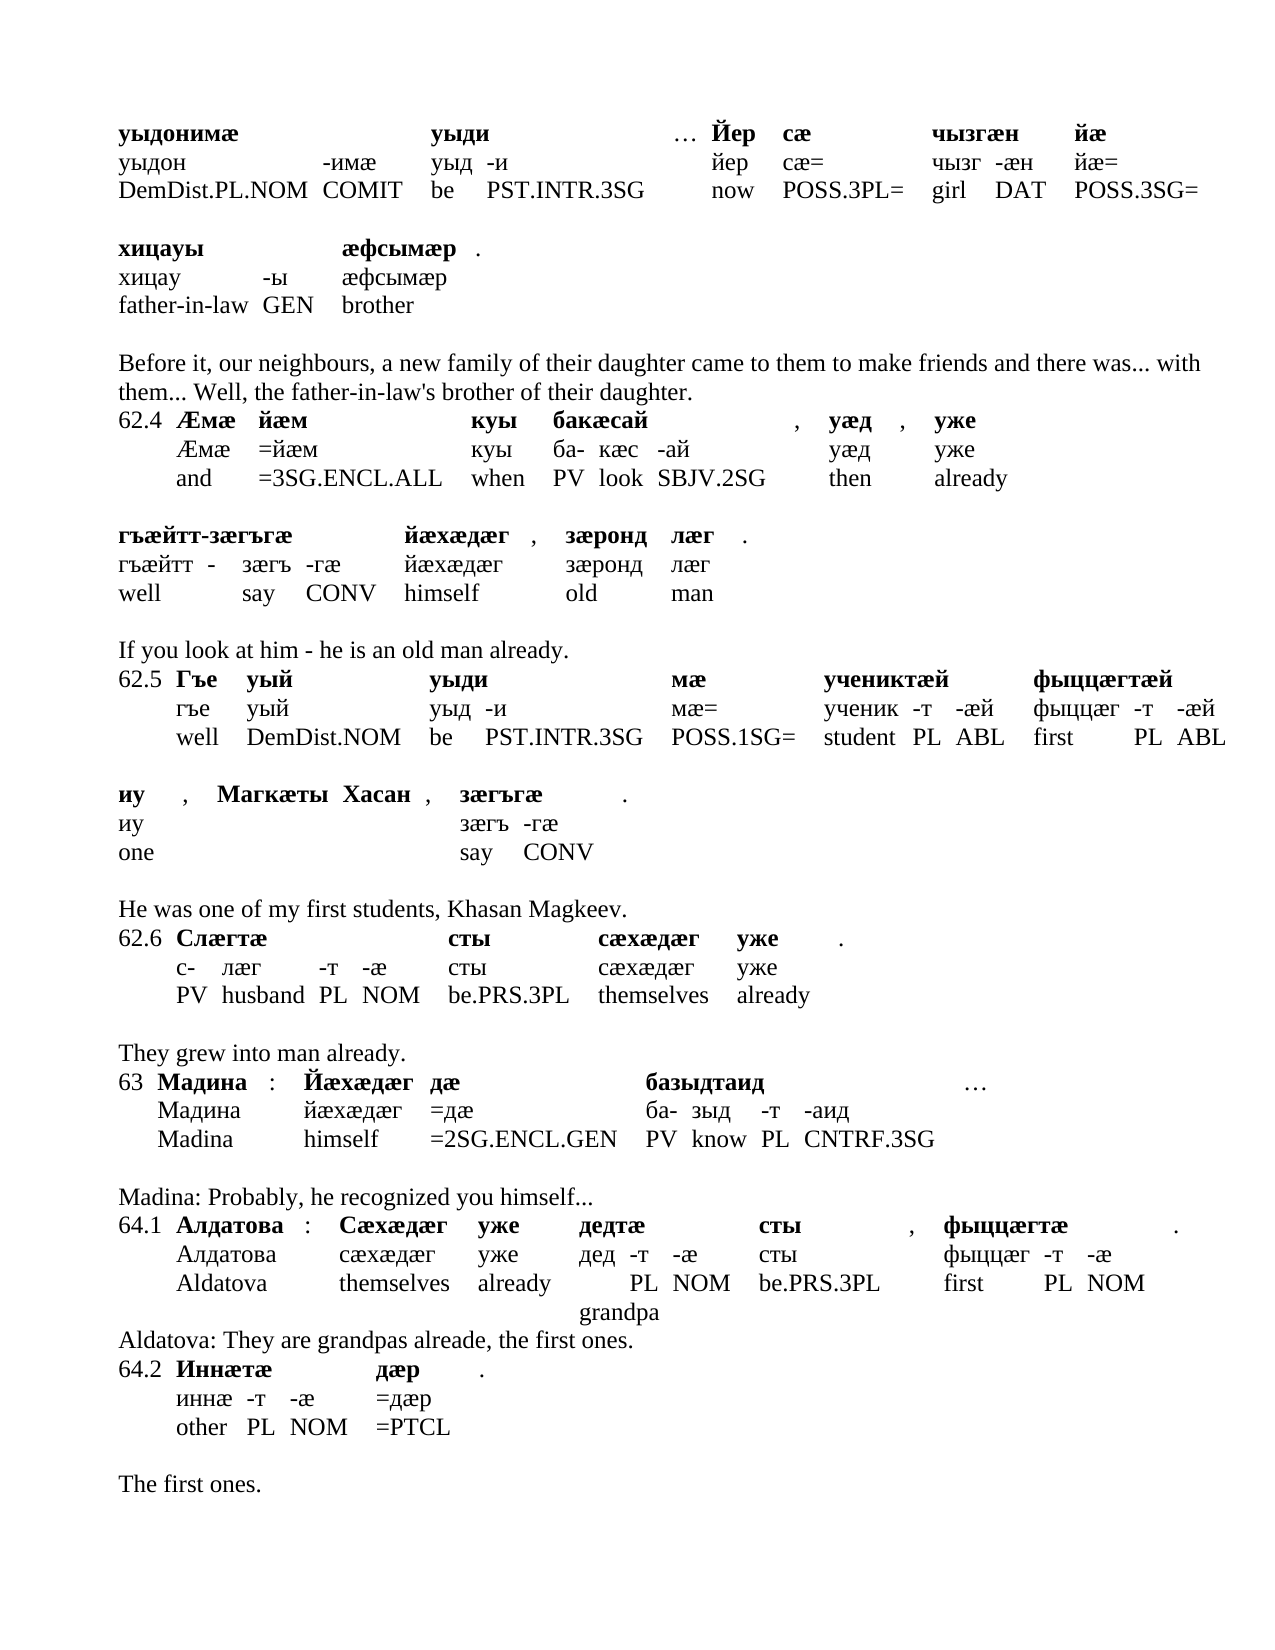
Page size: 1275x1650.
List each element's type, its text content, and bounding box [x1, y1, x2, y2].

text уæд [829, 406, 886, 434]
text … [963, 1067, 988, 1096]
text гъæйтт [118, 549, 193, 578]
text Йер [711, 118, 768, 147]
text -т [319, 952, 348, 981]
text уыди [431, 118, 659, 147]
text Сæхæдæг [339, 1211, 464, 1239]
text grandpa [579, 1297, 745, 1326]
text CNTRF.3SG [804, 1124, 935, 1153]
text If you look at him - he is an old man already. [118, 636, 1249, 664]
text базыдтаид [645, 1067, 949, 1096]
text сæхæдæг [339, 1239, 450, 1268]
text DemDist.PL.NOM [118, 176, 308, 204]
text , [182, 779, 203, 808]
text -и [485, 693, 643, 722]
text уыд [431, 147, 473, 176]
text -æн [995, 147, 1046, 176]
text сты [758, 1239, 881, 1268]
text чызг [932, 147, 981, 176]
text бакæсай [553, 406, 780, 434]
text сты [448, 923, 584, 952]
text Æмæ [176, 406, 244, 434]
text =2SG.ENCL.GEN [430, 1124, 618, 1153]
text уыд [429, 693, 471, 722]
text . [1173, 1211, 1194, 1239]
text themselves [598, 981, 709, 1009]
text иу [118, 808, 154, 837]
text look [599, 463, 643, 492]
text SBJV.2SG [657, 463, 766, 492]
text Хасан [342, 779, 411, 808]
text Madina: Probably, he recognized you himself... [118, 1182, 1249, 1211]
text -и [486, 147, 645, 176]
text сæхæдæг [598, 952, 709, 981]
text then [829, 463, 872, 492]
text . [475, 233, 496, 262]
text 64.1 [118, 1211, 162, 1239]
text be.PRS.3PL [448, 981, 570, 1009]
text -æ [362, 952, 420, 981]
text гъæйтт-зæгъгæ [118, 521, 390, 549]
text -æ [289, 1383, 348, 1412]
text POSS.3SG= [1074, 176, 1199, 204]
text be.PRS.3PL [758, 1268, 881, 1297]
text be [431, 176, 473, 204]
text гъе [176, 693, 219, 722]
text хицауы [118, 233, 328, 262]
text куы [471, 406, 539, 434]
text =PTCL [376, 1412, 451, 1441]
text NOM [362, 981, 420, 1009]
text NOM [1087, 1268, 1145, 1297]
text . [622, 779, 643, 808]
text CONV [523, 837, 594, 866]
text дедтæ [579, 1211, 745, 1239]
text brother [342, 291, 447, 319]
text иу [118, 779, 168, 808]
text PL [912, 722, 942, 751]
text йер [711, 147, 754, 176]
text . [742, 521, 763, 549]
text himself [404, 578, 503, 607]
text student [823, 722, 899, 751]
text =йæм [258, 434, 443, 463]
text уже [737, 952, 810, 981]
text уыдон [118, 147, 308, 176]
text GEN [262, 291, 314, 319]
text уже [478, 1211, 565, 1239]
text лæг [222, 952, 305, 981]
text NOM [672, 1268, 731, 1297]
text йæ= [1074, 147, 1199, 176]
text … [673, 118, 698, 147]
text -т [1134, 693, 1163, 722]
text йæхæдæг [404, 521, 517, 549]
text themselves [339, 1268, 450, 1297]
text Aldatova [176, 1268, 277, 1297]
text -æй [1177, 693, 1227, 722]
text йæхæдæг [404, 549, 503, 578]
text DAT [995, 176, 1046, 204]
text man [671, 578, 714, 607]
text æфсымæр [342, 262, 447, 291]
text учениктæй [823, 664, 1019, 693]
text Aldatova: They are grandpas alreade, the first ones. [118, 1326, 1249, 1354]
text well [118, 578, 193, 607]
text , [531, 521, 552, 549]
text уже [737, 923, 824, 952]
text фыццæгтæй [1033, 664, 1241, 693]
text ба- [645, 1096, 678, 1124]
text first [1033, 722, 1120, 751]
text Йæхæдæг [303, 1067, 416, 1096]
text йæ [1074, 118, 1213, 147]
text сæ= [782, 147, 904, 176]
text say [242, 578, 292, 607]
text Мадина [157, 1096, 241, 1124]
text already [737, 981, 810, 1009]
text сты [758, 1211, 895, 1239]
text : [269, 1067, 290, 1096]
text мæ [671, 664, 810, 693]
text PV [553, 463, 585, 492]
text 64.2 [118, 1354, 162, 1383]
text дед [579, 1239, 616, 1268]
text . [838, 923, 859, 952]
text already [478, 1268, 551, 1297]
text уый [246, 664, 415, 693]
text now [711, 176, 754, 204]
text PL [1134, 722, 1163, 751]
text -ы [262, 262, 314, 291]
text дæ [430, 1067, 632, 1096]
text лæг [671, 521, 728, 549]
text мæ= [671, 693, 796, 722]
text зæгъ [242, 549, 292, 578]
text , [425, 779, 446, 808]
text =3SG.ENCL.ALL [258, 463, 443, 492]
text -имæ [322, 147, 403, 176]
text йæхæдæг [303, 1096, 402, 1124]
text =дæр [376, 1383, 451, 1412]
text ABL [955, 722, 1006, 751]
text Madina [157, 1124, 241, 1153]
text Алдатова [176, 1211, 290, 1239]
text PV [645, 1124, 678, 1153]
text POSS.3PL= [782, 176, 904, 204]
text зæгъ [459, 808, 509, 837]
text уыдонимæ [118, 118, 417, 147]
text уый [246, 693, 401, 722]
text - [207, 549, 228, 578]
text -гæ [306, 549, 376, 578]
text PV [176, 981, 208, 1009]
text 62.6 [118, 923, 162, 952]
text чызгæн [932, 118, 1060, 147]
text He was one of my first students, Khasan Magkeev. [118, 894, 1249, 923]
text be [429, 722, 471, 751]
text -т [761, 1096, 790, 1124]
text зæронд [565, 521, 657, 549]
text PL [761, 1124, 790, 1153]
text Иннæтæ [176, 1354, 362, 1383]
text and [176, 463, 231, 492]
text CONV [306, 578, 376, 607]
text COMIT [322, 176, 403, 204]
text PST.INTR.3SG [486, 176, 645, 204]
text : [304, 1211, 325, 1239]
text when [471, 463, 525, 492]
text уæд [829, 434, 872, 463]
text ученик [823, 693, 899, 722]
text other [176, 1412, 233, 1441]
text already [934, 463, 1008, 492]
text -т [629, 1239, 659, 1268]
text girl [932, 176, 981, 204]
text say [459, 837, 509, 866]
text -т [912, 693, 942, 722]
text зыд [691, 1096, 747, 1124]
text =дæ [430, 1096, 618, 1124]
text -æ [1087, 1239, 1145, 1268]
text -ай [657, 434, 766, 463]
text Слæгтæ [176, 923, 434, 952]
text , [794, 406, 815, 434]
text йæм [258, 406, 457, 434]
text -т [246, 1383, 276, 1412]
text æфсымæр [342, 233, 461, 262]
text кæс [599, 434, 643, 463]
text , [908, 1211, 929, 1239]
text хицау [118, 262, 249, 291]
text ба- [553, 434, 585, 463]
text . [478, 1354, 499, 1383]
text дæр [376, 1354, 465, 1383]
text куы [471, 434, 525, 463]
text 63 [118, 1067, 143, 1096]
text -æ [672, 1239, 731, 1268]
text фыццæг [1033, 693, 1120, 722]
text сæхæдæг [598, 923, 723, 952]
text Алдатова [176, 1239, 277, 1268]
text сты [448, 952, 570, 981]
text фыццæгтæ [943, 1211, 1159, 1239]
text well [176, 722, 219, 751]
text DemDist.NOM [246, 722, 401, 751]
text -т [1044, 1239, 1073, 1268]
text PL [1044, 1268, 1073, 1297]
text фыццæг [943, 1239, 1030, 1268]
text himself [303, 1124, 402, 1153]
text Мадина [157, 1067, 255, 1096]
text уже [478, 1239, 551, 1268]
text зæгъгæ [459, 779, 608, 808]
text ABL [1177, 722, 1227, 751]
text They grew into man already. [118, 1038, 1249, 1067]
text old [565, 578, 643, 607]
text The first ones. [118, 1469, 1249, 1498]
text first [943, 1268, 1030, 1297]
text NOM [289, 1412, 348, 1441]
text -гæ [523, 808, 594, 837]
text PL [629, 1268, 659, 1297]
text Before it, our neighbours, a new family of their daughter came to them to make friends and there was... with them... Well, the father-in-law's brother of their daughter. [118, 348, 1249, 406]
text one [118, 837, 154, 866]
text сæ [782, 118, 918, 147]
text иннæ [176, 1383, 233, 1412]
text уже [934, 434, 1008, 463]
text 62.4 [118, 406, 162, 434]
text PL [246, 1412, 276, 1441]
text PL [319, 981, 348, 1009]
text POSS.1SG= [671, 722, 796, 751]
text Гъе [176, 664, 233, 693]
text know [691, 1124, 747, 1153]
text father-in-law [118, 291, 249, 319]
text Æмæ [176, 434, 231, 463]
text зæронд [565, 549, 643, 578]
text лæг [671, 549, 714, 578]
text уже [934, 406, 1022, 434]
text -æй [955, 693, 1006, 722]
text PST.INTR.3SG [485, 722, 643, 751]
text -аид [804, 1096, 935, 1124]
text , [899, 406, 920, 434]
text уыди [429, 664, 657, 693]
text Магкæты [217, 779, 328, 808]
text 62.5 [118, 664, 162, 693]
text с- [176, 952, 208, 981]
text husband [222, 981, 305, 1009]
